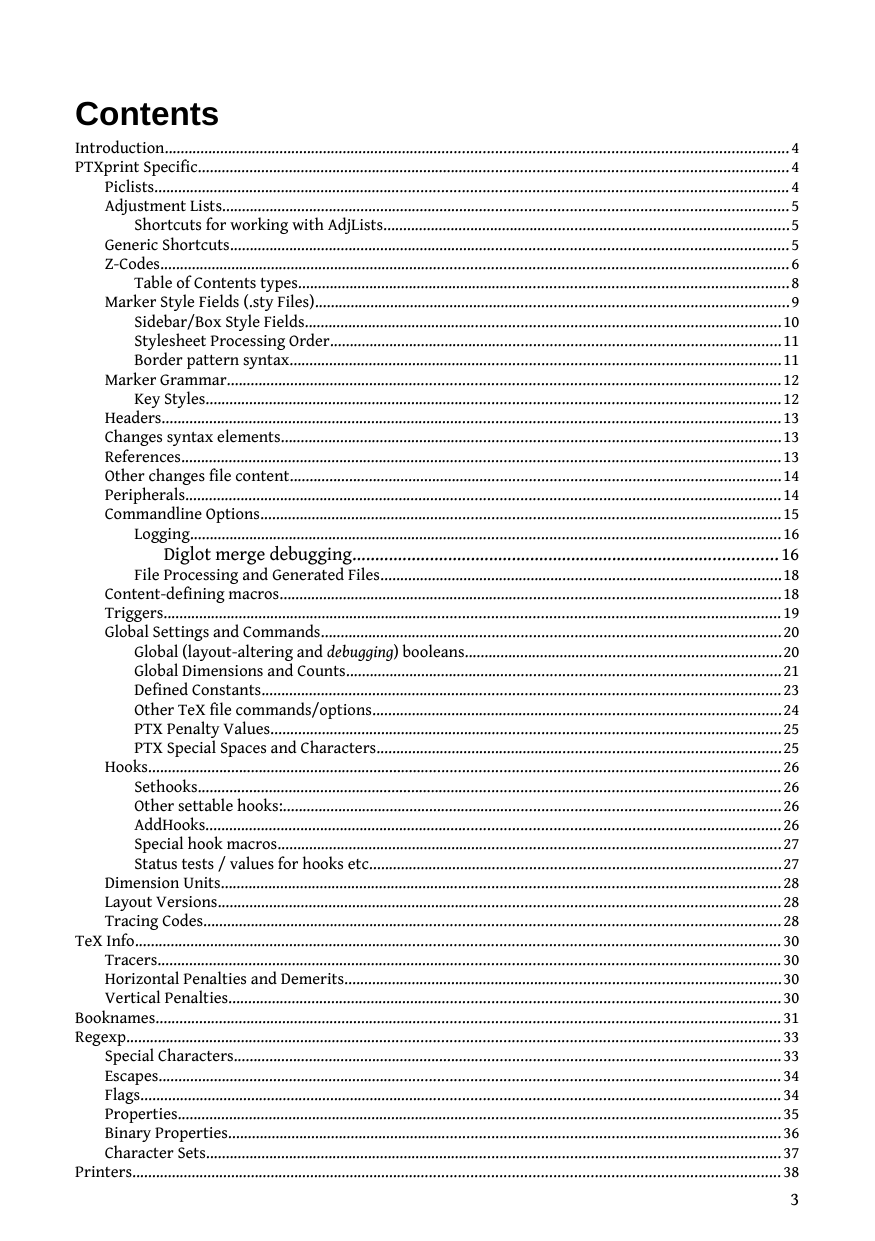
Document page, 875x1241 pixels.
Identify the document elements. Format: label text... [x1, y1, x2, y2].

text Content-defining macros 18 [104, 585, 799, 604]
text Adjustment Lists 5 [104, 197, 799, 216]
text Shortcuts for working with AdjLists 5 [134, 216, 799, 235]
text Special Characters 33 [104, 1047, 799, 1066]
text Global Dimensions and Counts 21 [134, 662, 799, 681]
text Stylesheet Processing Order 11 [134, 332, 799, 351]
text Flags 34 [104, 1086, 799, 1105]
text Tracing Codes 28 [104, 912, 799, 932]
text File Processing and Generated Files 18 [134, 565, 799, 585]
text Escapes 34 [104, 1066, 799, 1086]
text Other changes file content 14 [104, 467, 799, 486]
subtitle Contents [75, 94, 799, 132]
text Introduction 4 [75, 139, 799, 158]
text Status tests / values for hooks etc. 27 [134, 854, 799, 874]
text Horizontal Penalties and Demerits 30 [104, 970, 799, 989]
text Vertical Penalties 30 [104, 989, 799, 1009]
text Z-Codes 6 [104, 255, 799, 274]
text Sidebar/Box Style Fields 10 [134, 312, 799, 332]
text Peripherals 14 [104, 486, 799, 505]
text Hooks 26 [104, 758, 799, 777]
text Diglot merge debugging 16 [163, 544, 799, 565]
text Character Sets 37 [104, 1143, 799, 1163]
text Border pattern syntax 11 [134, 351, 799, 370]
text Sethooks 26 [134, 777, 799, 797]
text Special hook macros 27 [134, 835, 799, 854]
text Regexp 33 [75, 1028, 799, 1047]
text Key Styles 12 [134, 389, 799, 409]
text Dimension Units 28 [104, 874, 799, 893]
text Tracers 30 [104, 951, 799, 970]
text Layout Versions 28 [104, 893, 799, 912]
text TeX Info 30 [75, 932, 799, 951]
text Global (layout-altering and debugging) booleans 20 [134, 642, 799, 662]
text Other settable hooks: 26 [134, 797, 799, 816]
text Marker Style Fields (.sty Files) 9 [104, 293, 799, 312]
text PTXprint Specific 4 [75, 158, 799, 178]
text Generic Shortcuts 5 [104, 235, 799, 255]
text Headers 13 [104, 409, 799, 428]
text AddHooks 26 [134, 816, 799, 835]
text PTX Special Spaces and Characters 25 [134, 739, 799, 758]
text PTX Penalty Values 25 [134, 719, 799, 739]
text Table of Contents types 8 [134, 274, 799, 293]
text Changes syntax elements 13 [104, 428, 799, 447]
text Marker Grammar 12 [104, 370, 799, 389]
text References 13 [104, 447, 799, 467]
text Binary Properties 36 [104, 1124, 799, 1143]
text Triggers 19 [104, 604, 799, 623]
text Logging 16 [134, 524, 799, 544]
text Global Settings and Commands 20 [104, 623, 799, 642]
text Commandline Options 15 [104, 505, 799, 524]
text Piclists 4 [104, 178, 799, 197]
text Defined Constants 23 [134, 681, 799, 700]
text Properties 35 [104, 1105, 799, 1124]
text Other TeX file commands/options 24 [134, 700, 799, 719]
text Printers 38 [75, 1163, 799, 1182]
text Booknames 31 [75, 1009, 799, 1028]
